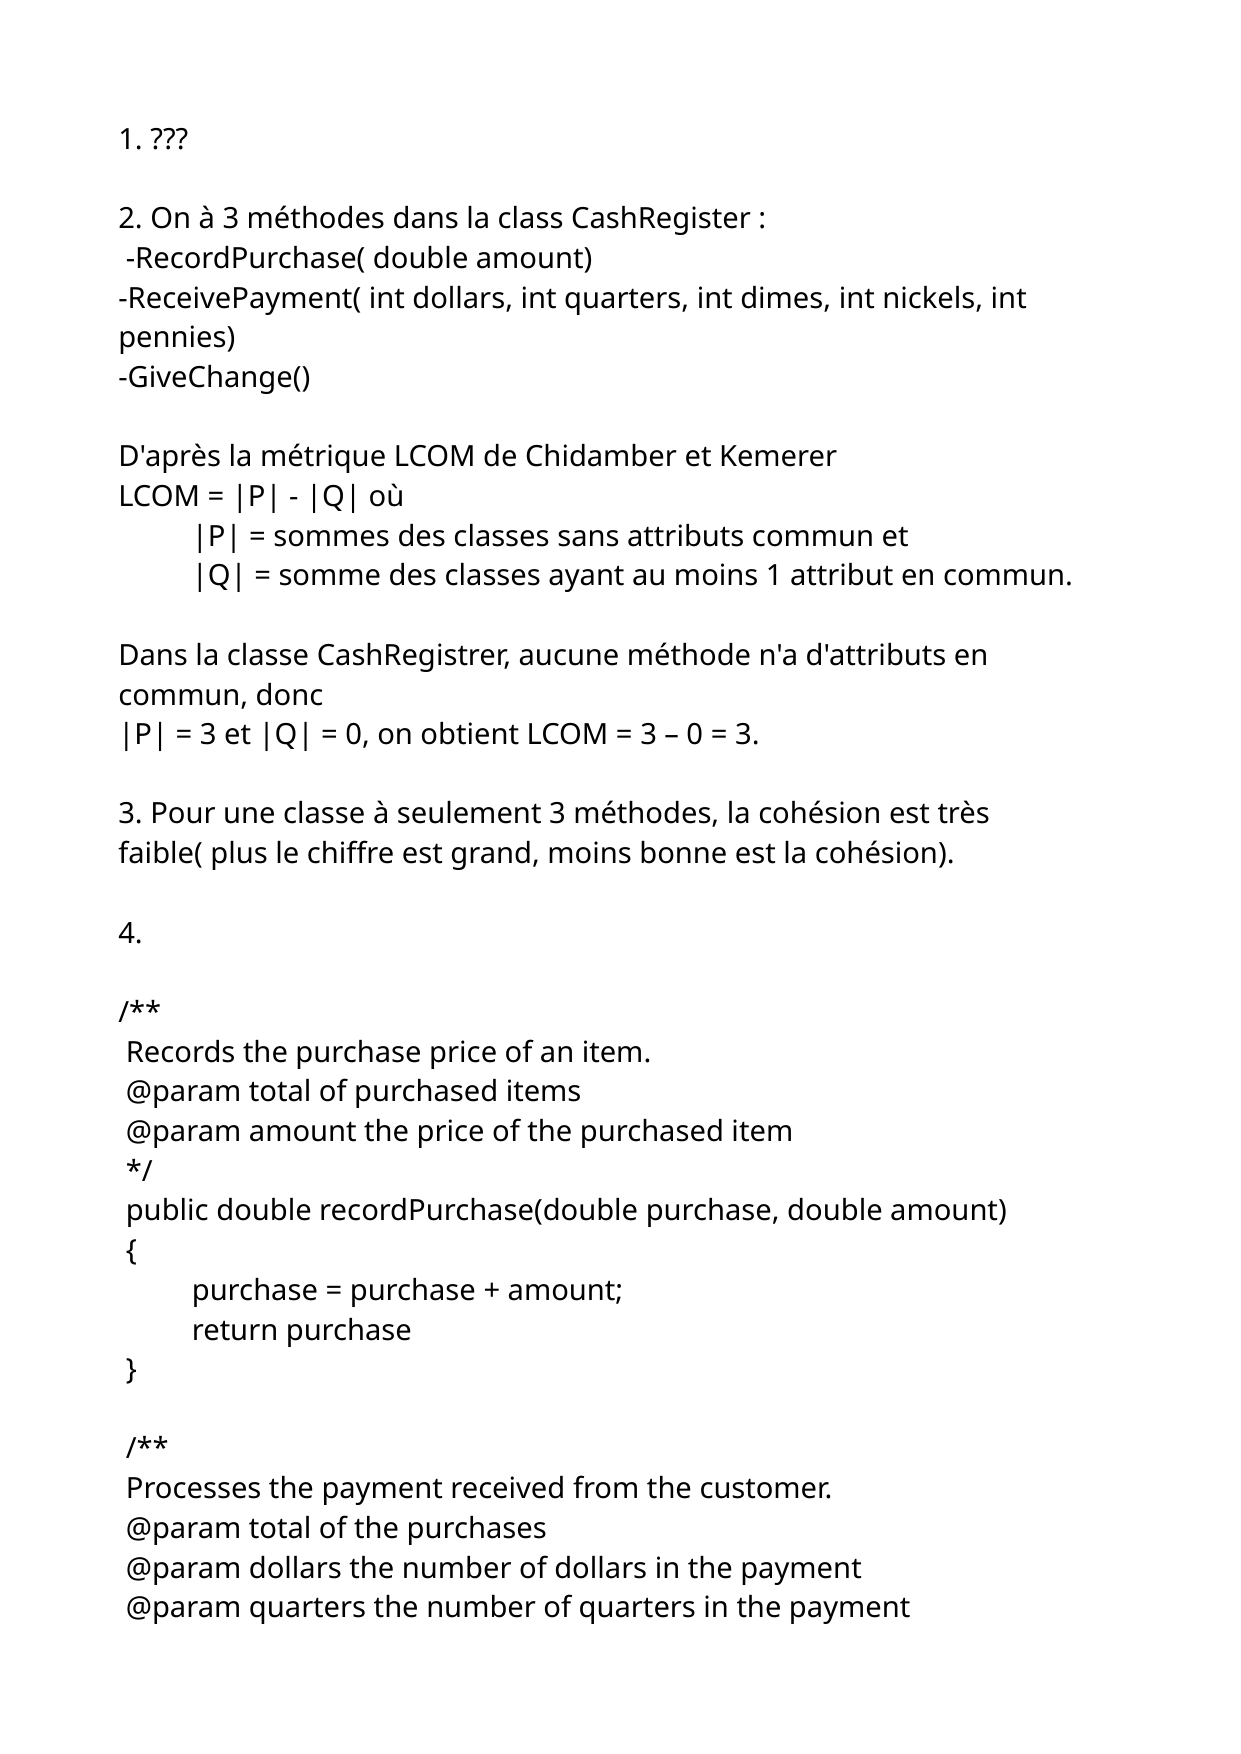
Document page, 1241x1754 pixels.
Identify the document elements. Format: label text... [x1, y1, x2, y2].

text @param quarters the number of quarters in the payment [118, 1587, 1122, 1626]
text /** [118, 1428, 1122, 1467]
text -GiveChange() [118, 356, 1122, 396]
text } [118, 1348, 1122, 1428]
text public double recordPurchase(double purchase, double amount) [118, 1190, 1122, 1229]
text Dans la classe CashRegistrer, aucune méthode n'a d'attributs en commun, donc [118, 634, 1122, 713]
text Records the purchase price of an item. [118, 1031, 1122, 1071]
text |P| = sommes des classes sans attributs commun et [118, 515, 1122, 555]
text /** [118, 991, 1122, 1031]
text |Q| = somme des classes ayant au moins 1 attribut en commun. [118, 555, 1122, 594]
text purchase = purchase + amount; [118, 1269, 1122, 1309]
text D'après la métrique LCOM de Chidamber et Kemerer [118, 436, 1122, 475]
text @param dollars the number of dollars in the payment [118, 1547, 1122, 1587]
text { [118, 1229, 1122, 1269]
text @param amount the price of the purchased item [118, 1110, 1122, 1150]
text @param total of purchased items [118, 1071, 1122, 1110]
text 4. [118, 912, 1122, 952]
text return purchase [118, 1309, 1122, 1348]
text 1. ??? 2. On à 3 méthodes dans la class CashRegister : -RecordPurchase( double amount) [118, 118, 1122, 277]
text @param total of the purchases [118, 1507, 1122, 1547]
text */ [118, 1150, 1122, 1190]
text Processes the payment received from the customer. [118, 1467, 1122, 1507]
text |P| = 3 et |Q| = 0, on obtient LCOM = 3 – 0 = 3. 3. Pour une classe à seulement 3 méthodes, la cohésion est très faible( plus le chiffre est grand, moins bonne est la cohésion). [118, 713, 1122, 872]
text LCOM = |P| - |Q| où [118, 475, 1122, 515]
text -ReceivePayment( int dollars, int quarters, int dimes, int nickels, int pennies) [118, 277, 1122, 356]
